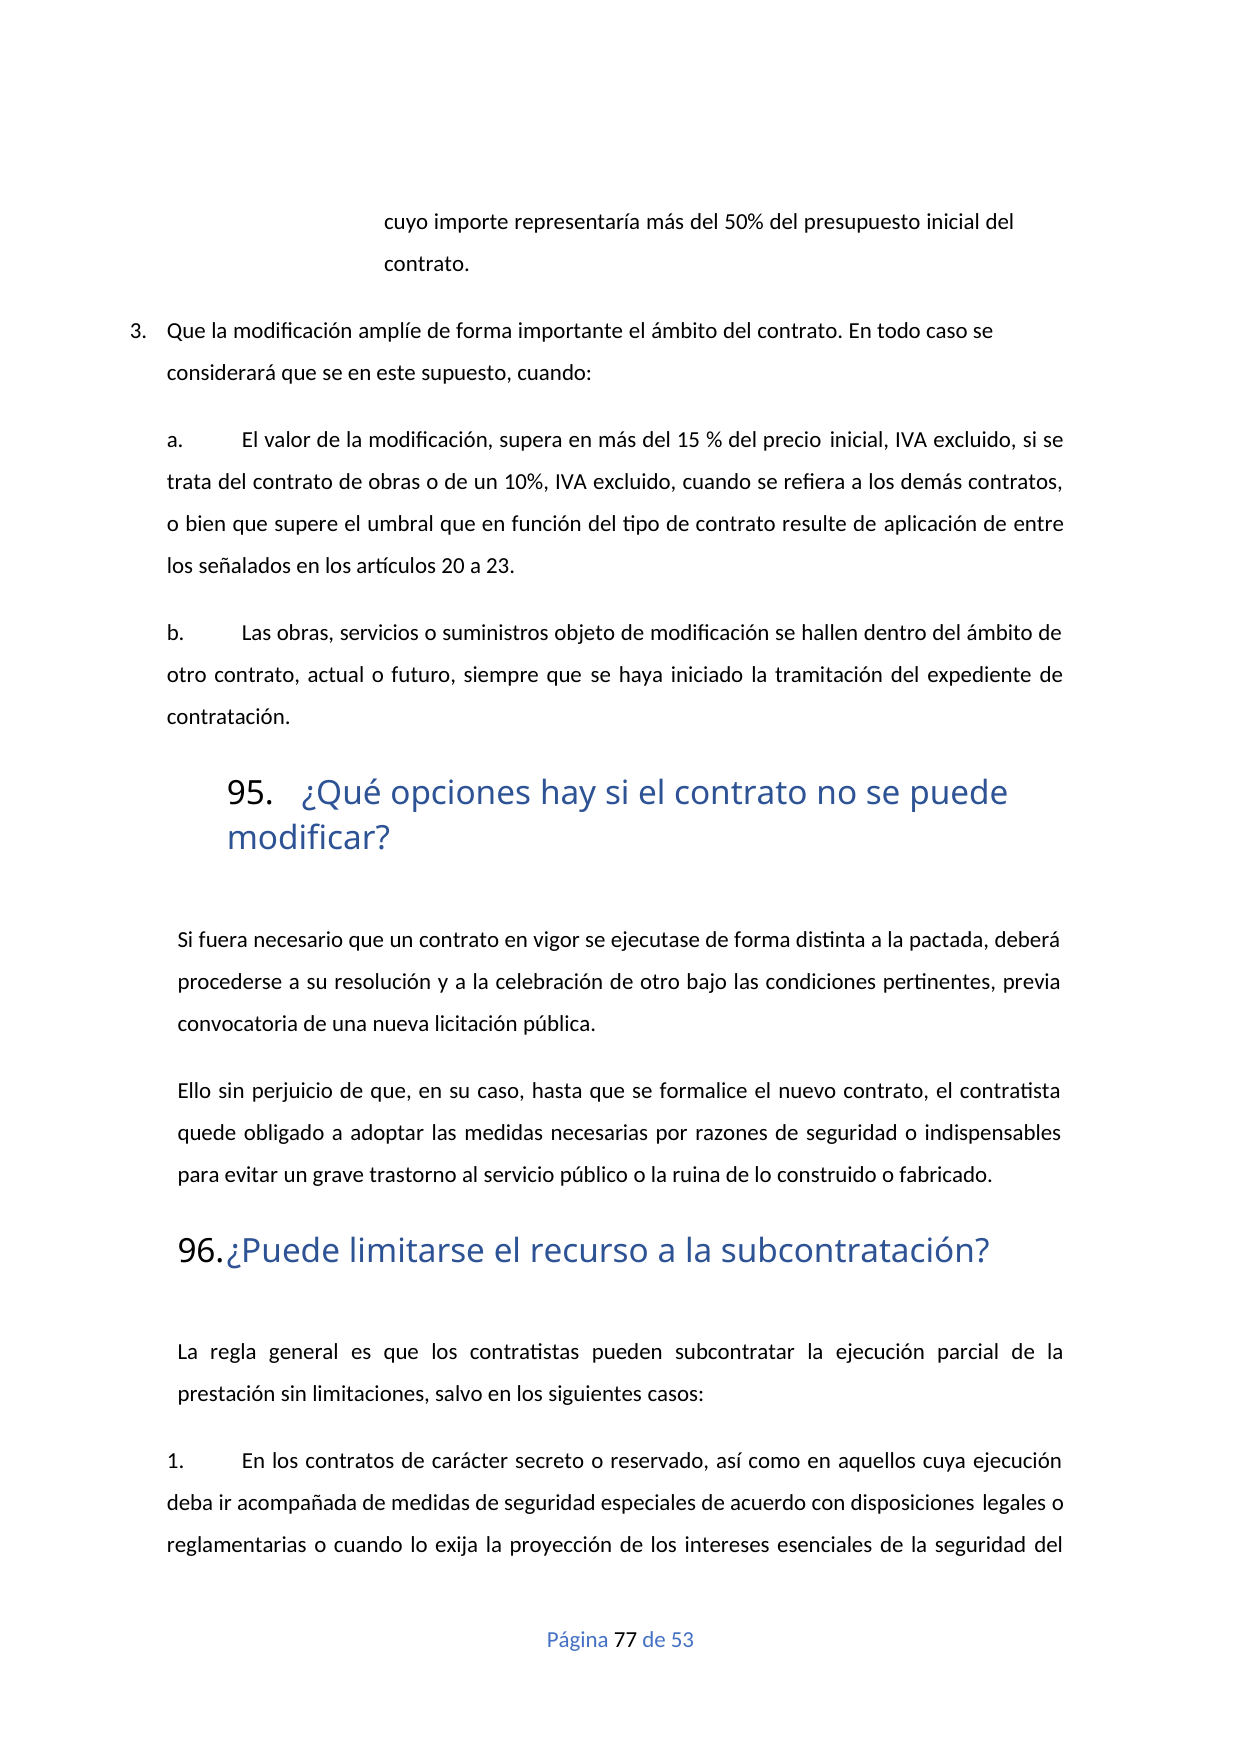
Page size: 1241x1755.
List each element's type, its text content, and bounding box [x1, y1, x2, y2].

text La regla general es que los contratistas pueden subcontratar la ejecución parcial de la prestación sin limitaciones, salvo en los siguientes casos: [177, 1337, 1064, 1407]
text Si fuera necesario que un contrato en vigor se ejecutase de forma distinta a la pactada, deberá procederse a su resolución y a la celebración de otro bajo las condiciones pertinentes, previa convocatoria de una nueva licitación pública. [177, 925, 1063, 1037]
list ¿Puede limitarse el recurso a la subcontratación? [177, 1227, 1076, 1272]
list En los contratos de carácter secreto o reservado, así como en aquellos cuya ejecución deba ir acompañada de medidas de seguridad especiales de acuerdo con disposiciones legales o reglamentarias o cuando lo exija la proyección de los intereses esenciales de la seguridad del [167, 1446, 1064, 1558]
list ¿Qué opciones hay si el contrato no se puede modificar? [227, 769, 1076, 859]
list El valor de la modificación, supera en más del 15 % del precio inicial, IVA excluido, si se trata del contrato de obras o de un 10%, IVA excluido, cuando se refiera a los demás contratos, o bien que supere el umbral que en función del tipo de contrato resulte de aplicación de entre los señalados en los artículos 20 a 23. [167, 425, 1064, 579]
list Las obras, servicios o suministros objeto de modificación se hallen dentro del ámbito de otro contrato, actual o futuro, siempre que se haya iniciado la tramitación del expediente de contratación. [167, 618, 1063, 730]
list Que la modificación amplíe de forma importante el ámbito del contrato. En todo caso se considerará que se en este supuesto, cuando: [129, 316, 1063, 386]
text cuyo importe representaría más del 50% del presupuesto inicial del contrato. [384, 207, 1076, 277]
text Ello sin perjuicio de que, en su caso, hasta que se formalice el nuevo contrato, el contratista quede obligado a adoptar las medidas necesarias por razones de seguridad o indispensables para evitar un grave trastorno al servicio público o la ruina de lo construido o fabricado. [177, 1076, 1063, 1188]
